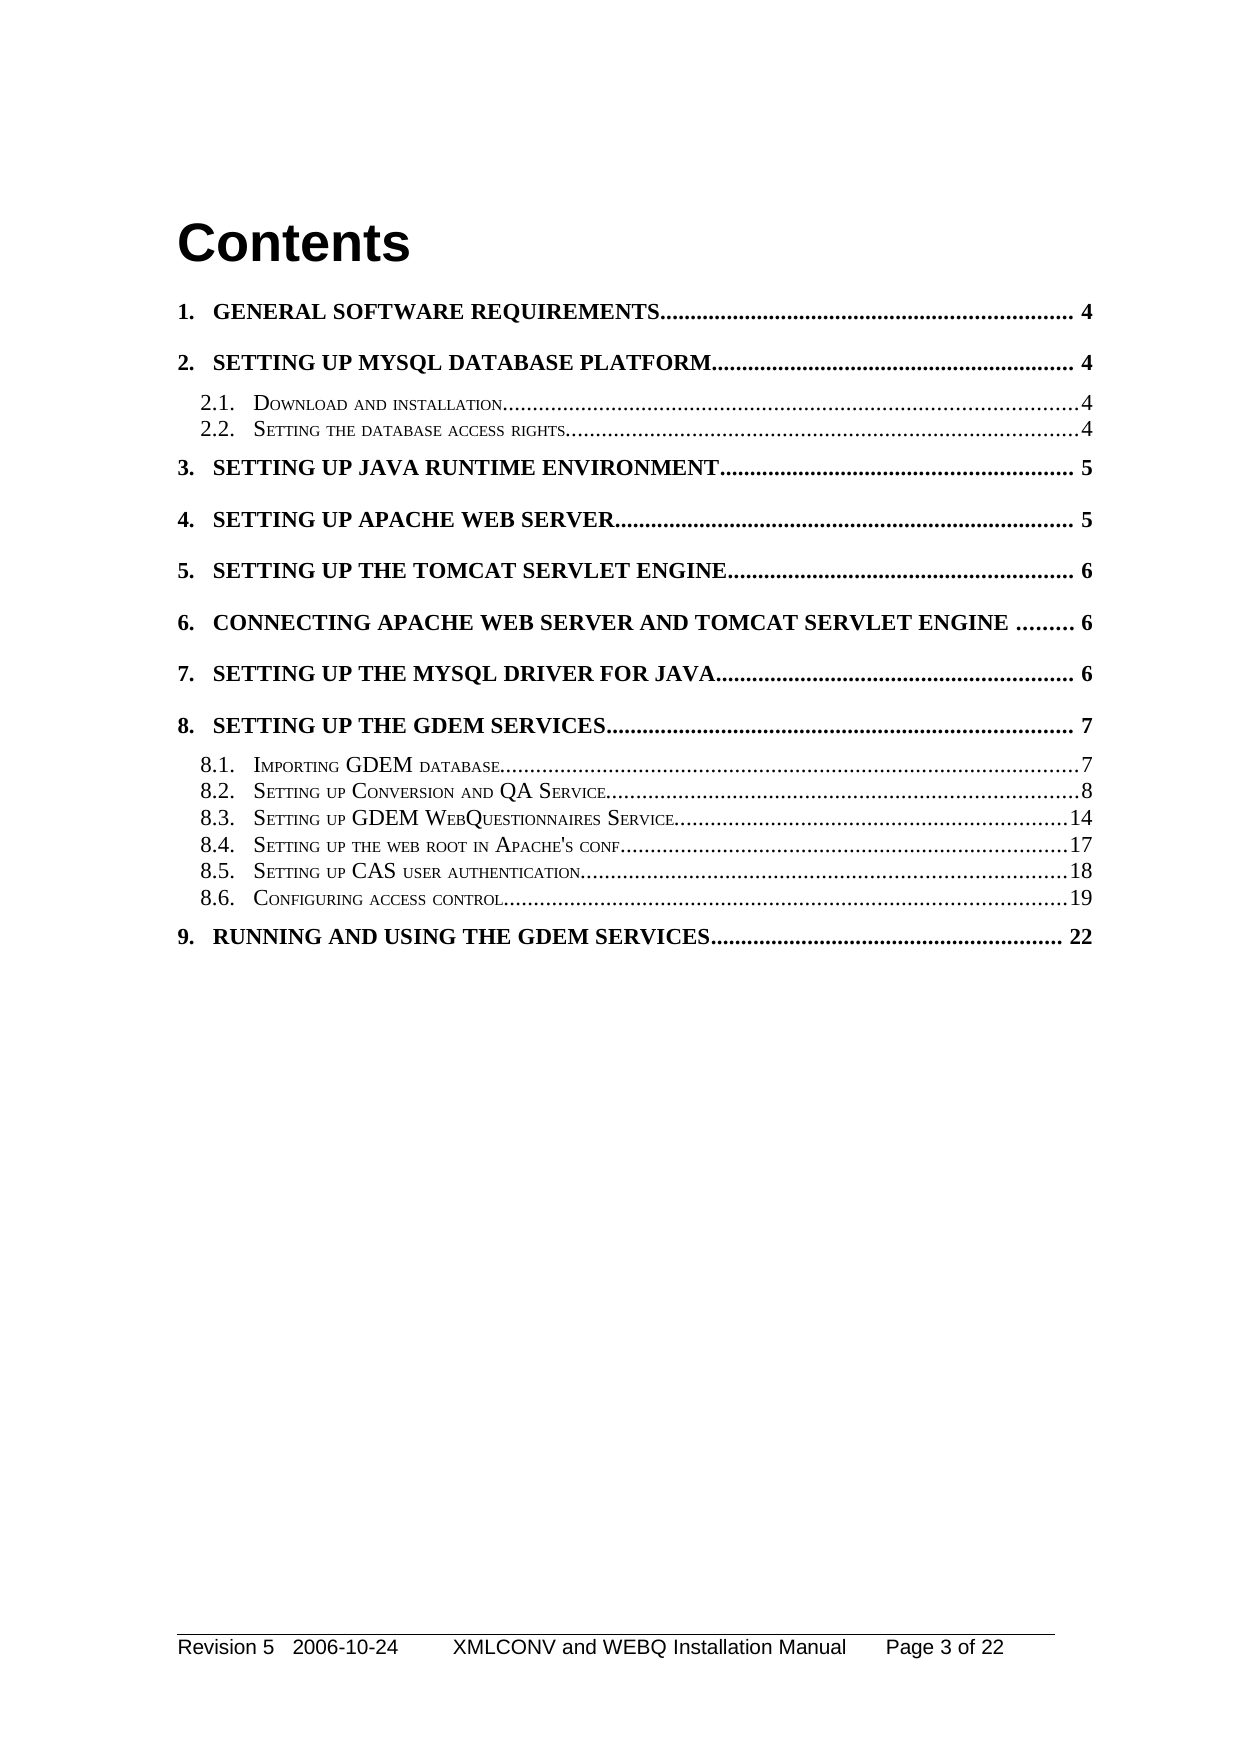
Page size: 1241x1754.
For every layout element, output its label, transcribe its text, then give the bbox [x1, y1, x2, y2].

text 2. Setting up MySQL database platform 4 [177, 349, 1092, 376]
text 2.2. Setting the database access rights 4 [200, 415, 1092, 441]
text 8. Setting up the GDEM Services 7 [177, 712, 1092, 738]
text 8.6. Configuring access control 19 [200, 884, 1092, 910]
text 3. Setting up Java Runtime Environment 5 [177, 454, 1092, 481]
text 8.4. Setting up the web root in Apache's conf 17 [200, 831, 1092, 857]
text 2.1. Download and installation 4 [200, 388, 1092, 415]
text 4. Setting up Apache web server 5 [177, 506, 1092, 532]
text 8.1. Importing GDEM database 7 [200, 751, 1092, 777]
text 7. Setting up the MySQL driver for Java 6 [177, 660, 1092, 687]
text 1. General software requirements 4 [177, 298, 1092, 324]
text 8.2. Setting up Conversion and QA Service 8 [200, 777, 1092, 804]
text 8.5. Setting up CAS user authentication 18 [200, 857, 1092, 884]
text 8.3. Setting up GDEM WebQuestionnaires Service 14 [200, 804, 1092, 831]
subtitle Contents [177, 210, 1092, 273]
text 9. Running and using the GDEM services 22 [177, 923, 1092, 949]
text 5. Setting up the Tomcat servlet engine 6 [177, 557, 1092, 584]
text 6. Connecting Apache web server and Tomcat servlet engine 6 [177, 609, 1092, 635]
